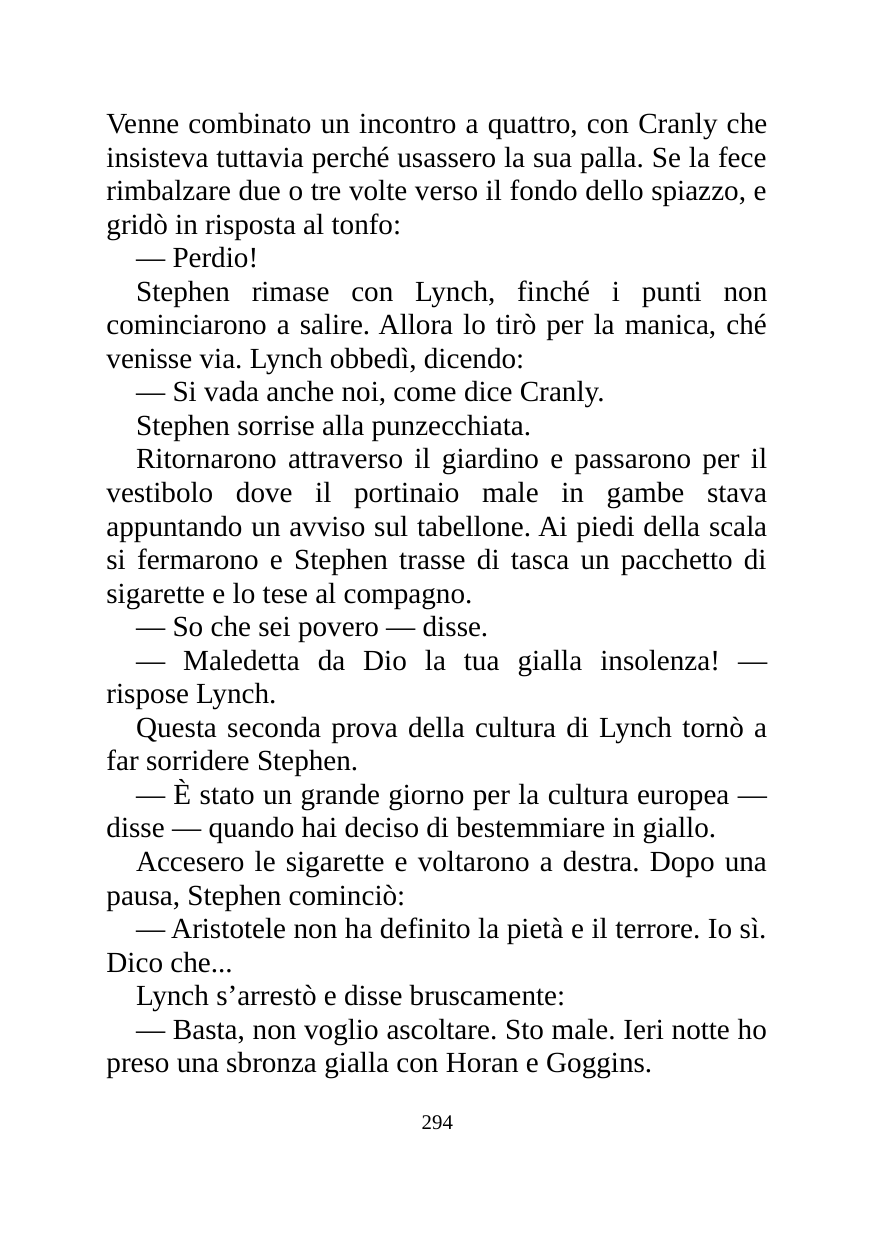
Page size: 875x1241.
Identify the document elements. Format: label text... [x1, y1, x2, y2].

text — Maledetta da Dio la tua gialla insolenza! — rispose Lynch. [106, 643, 768, 710]
text Stephen rimase con Lynch, finché i punti non cominciarono a salire. Allora lo tirò per la manica, ché venisse via. Lynch obbedì, dicendo: [106, 274, 768, 374]
text Accesero le sigarette e voltarono a destra. Dopo una pausa, Stephen cominciò: [106, 844, 768, 911]
text — Perdio! [106, 240, 768, 274]
text — So che sei povero — disse. [106, 609, 768, 643]
text — Si vada anche noi, come dice Cranly. [106, 374, 768, 408]
text — È stato un grande giorno per la cultura europea — disse — quando hai deciso di bestemmiare in giallo. [106, 777, 768, 844]
text Questa seconda prova della cultura di Lynch tornò a far sorridere Stephen. [106, 710, 768, 777]
text Ritornarono attraverso il giardino e passarono per il vestibolo dove il portinaio male in gambe stava appuntando un avviso sul tabellone. Ai piedi della scala si fermarono e Stephen trasse di tasca un pacchetto di sigarette e lo tese al compagno. [106, 442, 768, 609]
text Venne combinato un incontro a quattro, con Cranly che insisteva tuttavia perché usassero la sua palla. Se la fece rimbalzare due o tre volte verso il fondo dello spiazzo, e gridò in risposta al tonfo: [106, 106, 768, 240]
text Lynch s’arrestò e disse bruscamente: [106, 978, 768, 1012]
text — Basta, non voglio ascoltare. Sto male. Ieri notte ho preso una sbronza gialla con Horan e Goggins. [106, 1012, 768, 1079]
text Stephen sorrise alla punzecchiata. [106, 408, 768, 442]
text — Aristotele non ha definito la pietà e il terrore. Io sì. Dico che... [106, 911, 768, 978]
